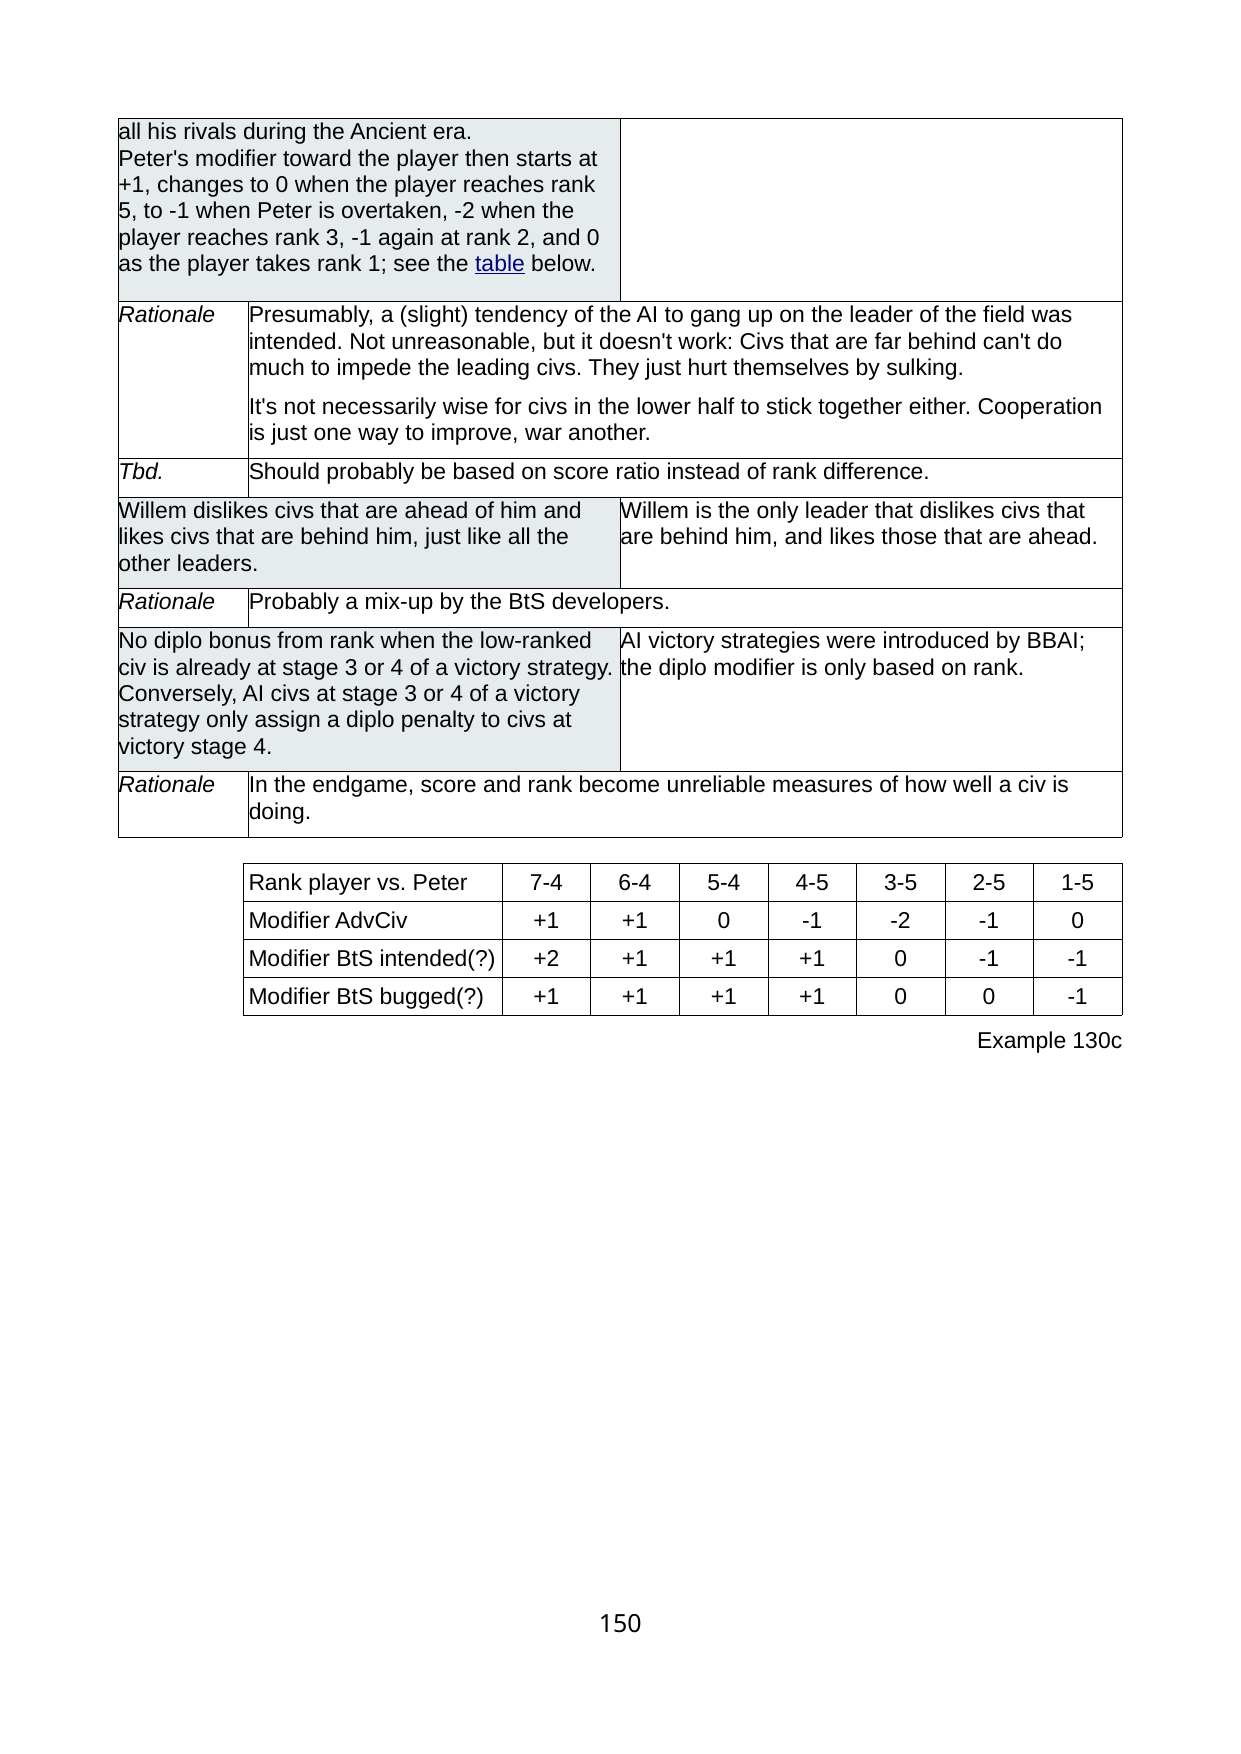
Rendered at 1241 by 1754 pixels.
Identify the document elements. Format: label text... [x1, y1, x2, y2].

table_cell Probably a mix-up by the BtS developers. [249, 589, 1122, 627]
table_cell -1 [946, 940, 1033, 977]
table_cell Rationale [119, 302, 248, 458]
table_header 5-4 [680, 864, 768, 901]
table_header 3-5 [857, 864, 945, 901]
table_cell No diplo bonus from rank when the low-ranked civ is already at stage 3 or 4 of a victory strategy. Conversely, AI civs at stage 3 or 4 of a victory strategy only assign a diplo penalty to civs at victory stage 4. [119, 628, 620, 771]
table_header 6-4 [591, 864, 679, 901]
table_cell [621, 119, 1122, 301]
table_header Rank player vs. Peter [244, 864, 502, 901]
table_cell -1 [946, 902, 1033, 939]
table_cell Tbd. [119, 459, 248, 497]
table_cell +1 [769, 940, 856, 977]
table_cell Rationale [119, 589, 248, 627]
table_cell +1 [591, 978, 679, 1015]
table_cell -1 [1034, 978, 1122, 1015]
table_cell -2 [857, 902, 945, 939]
table_header 7-4 [503, 864, 590, 901]
table_cell Modifier AdvCiv [244, 902, 502, 939]
table_cell AI victory strategies were introduced by BBAI; the diplo modifier is only based on rank. [621, 628, 1122, 771]
table_cell -1 [769, 902, 856, 939]
table_cell 0 [857, 978, 945, 1015]
table_cell Modifier BtS intended(?) [244, 940, 502, 977]
table_cell -1 [1034, 940, 1122, 977]
table_cell 0 [946, 978, 1033, 1015]
table_cell +2 [503, 940, 590, 977]
table_cell +1 [591, 940, 679, 977]
table_cell 0 [680, 902, 768, 939]
table_cell +1 [769, 978, 856, 1015]
table_cell 0 [857, 940, 945, 977]
table_cell +1 [503, 978, 590, 1015]
table_cell Willem dislikes civs that are ahead of him and likes civs that are behind him, just like all the other leaders. [119, 498, 620, 588]
table_cell In the endgame, score and rank become unreliable measures of how well a civ is doing. [249, 772, 1122, 837]
table_cell +1 [680, 940, 768, 977]
text Example 130c [118, 1027, 1122, 1054]
table_cell Presumably, a (slight) tendency of the AI to gang up on the leader of the field was intended. Not unreasonable, but it doesn't work: Civs that are far behind can't do much to impede the leading civs. They just hurt themselves by sulking. It's not necessarily wise for civs in the lower half to stick together either. Cooperation is just one way to improve, war another. [249, 302, 1122, 458]
table_cell 0 [1034, 902, 1122, 939]
table_cell +1 [591, 902, 679, 939]
table_cell Willem is the only leader that dislikes civs that are behind him, and likes those that are ahead. [621, 498, 1122, 588]
table_cell +1 [503, 902, 590, 939]
table_cell Rationale [119, 772, 248, 837]
table_cell +1 [680, 978, 768, 1015]
table_cell Should probably be based on score ratio instead of rank difference. [249, 459, 1122, 497]
table_cell all his rivals during the Ancient era. Peter's modifier toward the player then starts at +1, changes to 0 when the player reaches rank 5, to -1 when Peter is overtaken, -2 when the player reaches rank 3, -1 again at rank 2, and 0 as the player takes rank 1; see the table below. [119, 119, 620, 301]
table_cell Modifier BtS bugged(?) [244, 978, 502, 1015]
table_header 1-5 [1034, 864, 1122, 901]
table_header 4-5 [769, 864, 856, 901]
table_header 2-5 [946, 864, 1033, 901]
